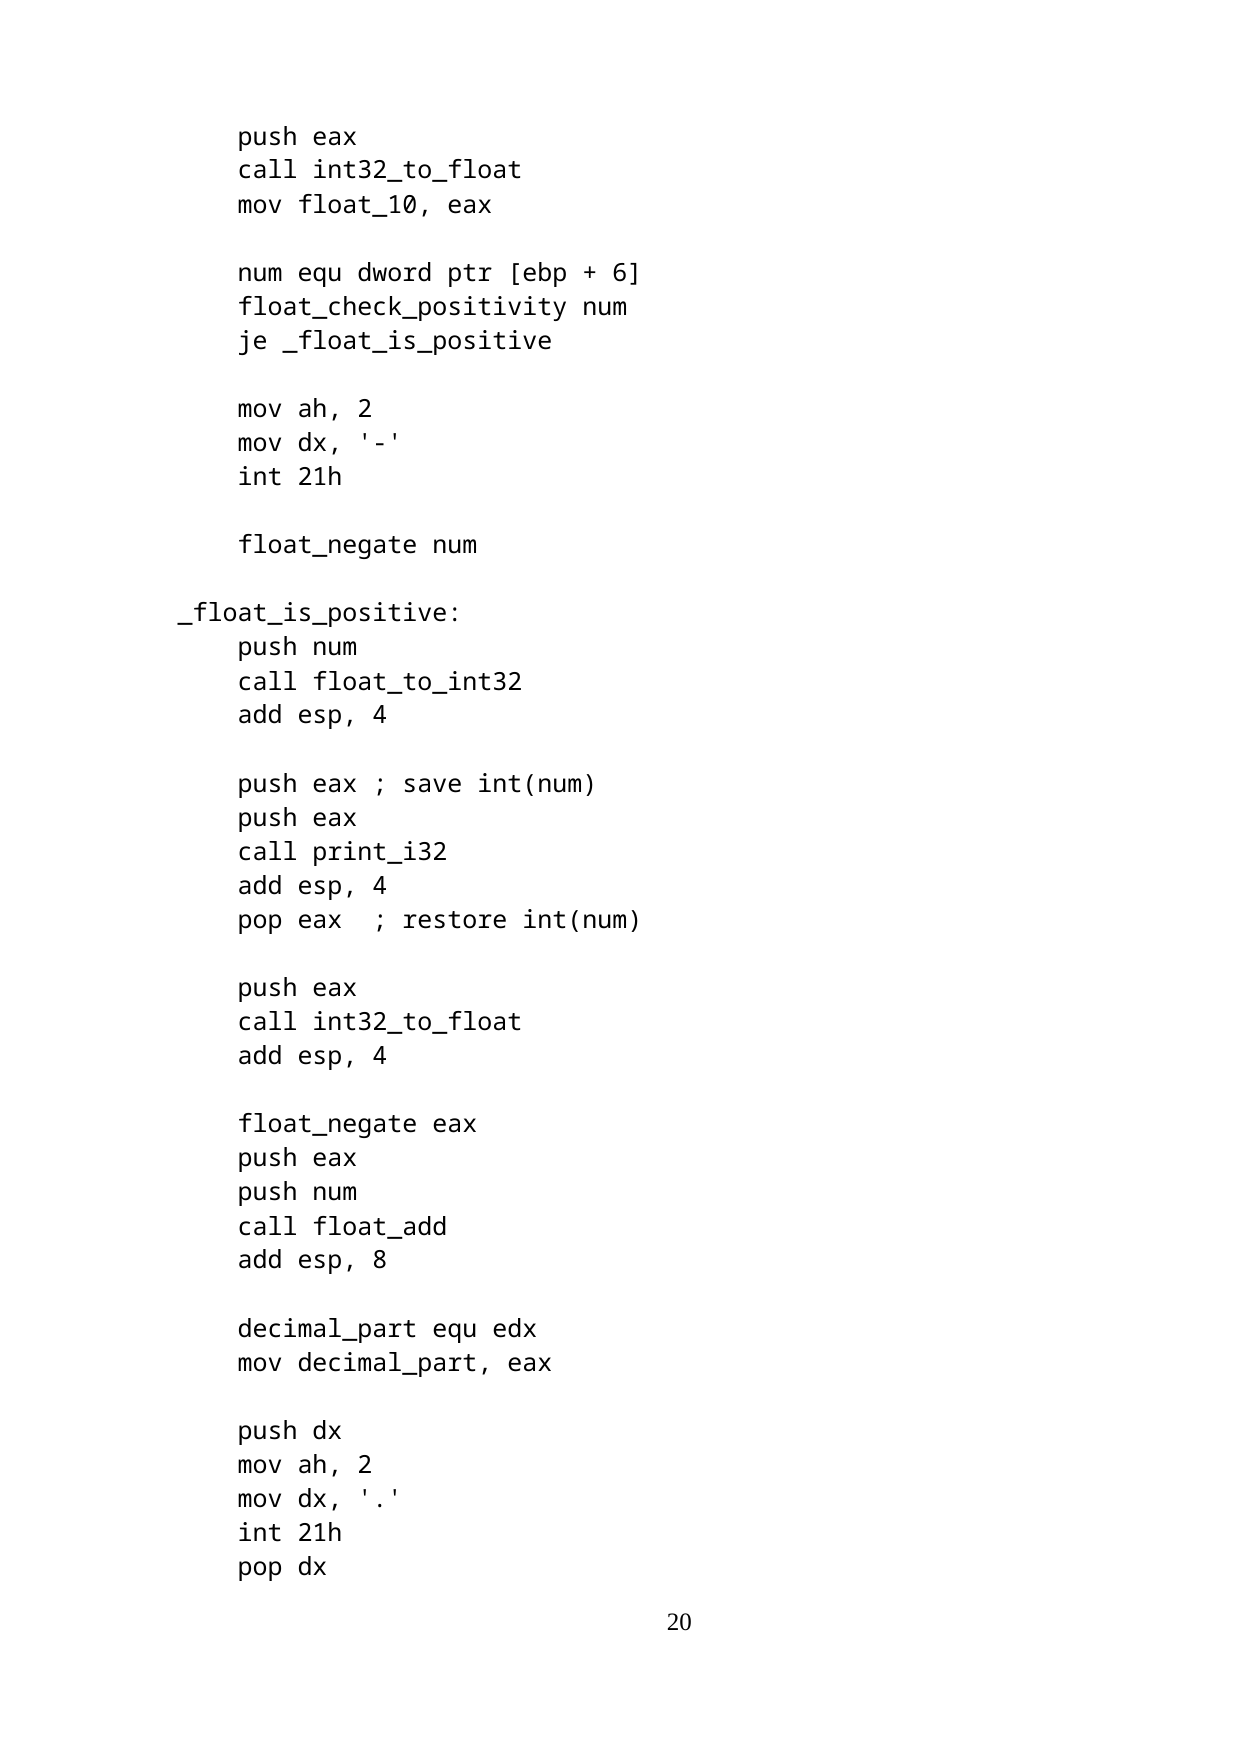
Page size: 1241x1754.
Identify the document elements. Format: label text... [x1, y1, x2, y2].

table_header push eax call int32_to_float mov float_10, eax num equ dword ptr [ebp + 6] float_check_positivity num je _float_is_positive mov ah, 2 mov dx, '-' int 21h float_negate num _float_is_positive: push num call float_to_int32 add esp, 4 push eax ; save int(num) push eax call print_i32 add esp, 4 pop eax ; restore int(num) push eax call int32_to_float add esp, 4 float_negate eax push eax push num call float_add add esp, 8 decimal_part equ edx mov decimal_part, eax push dx mov ah, 2 mov dx, '.' int 21h pop dx [177, 118, 1181, 1583]
